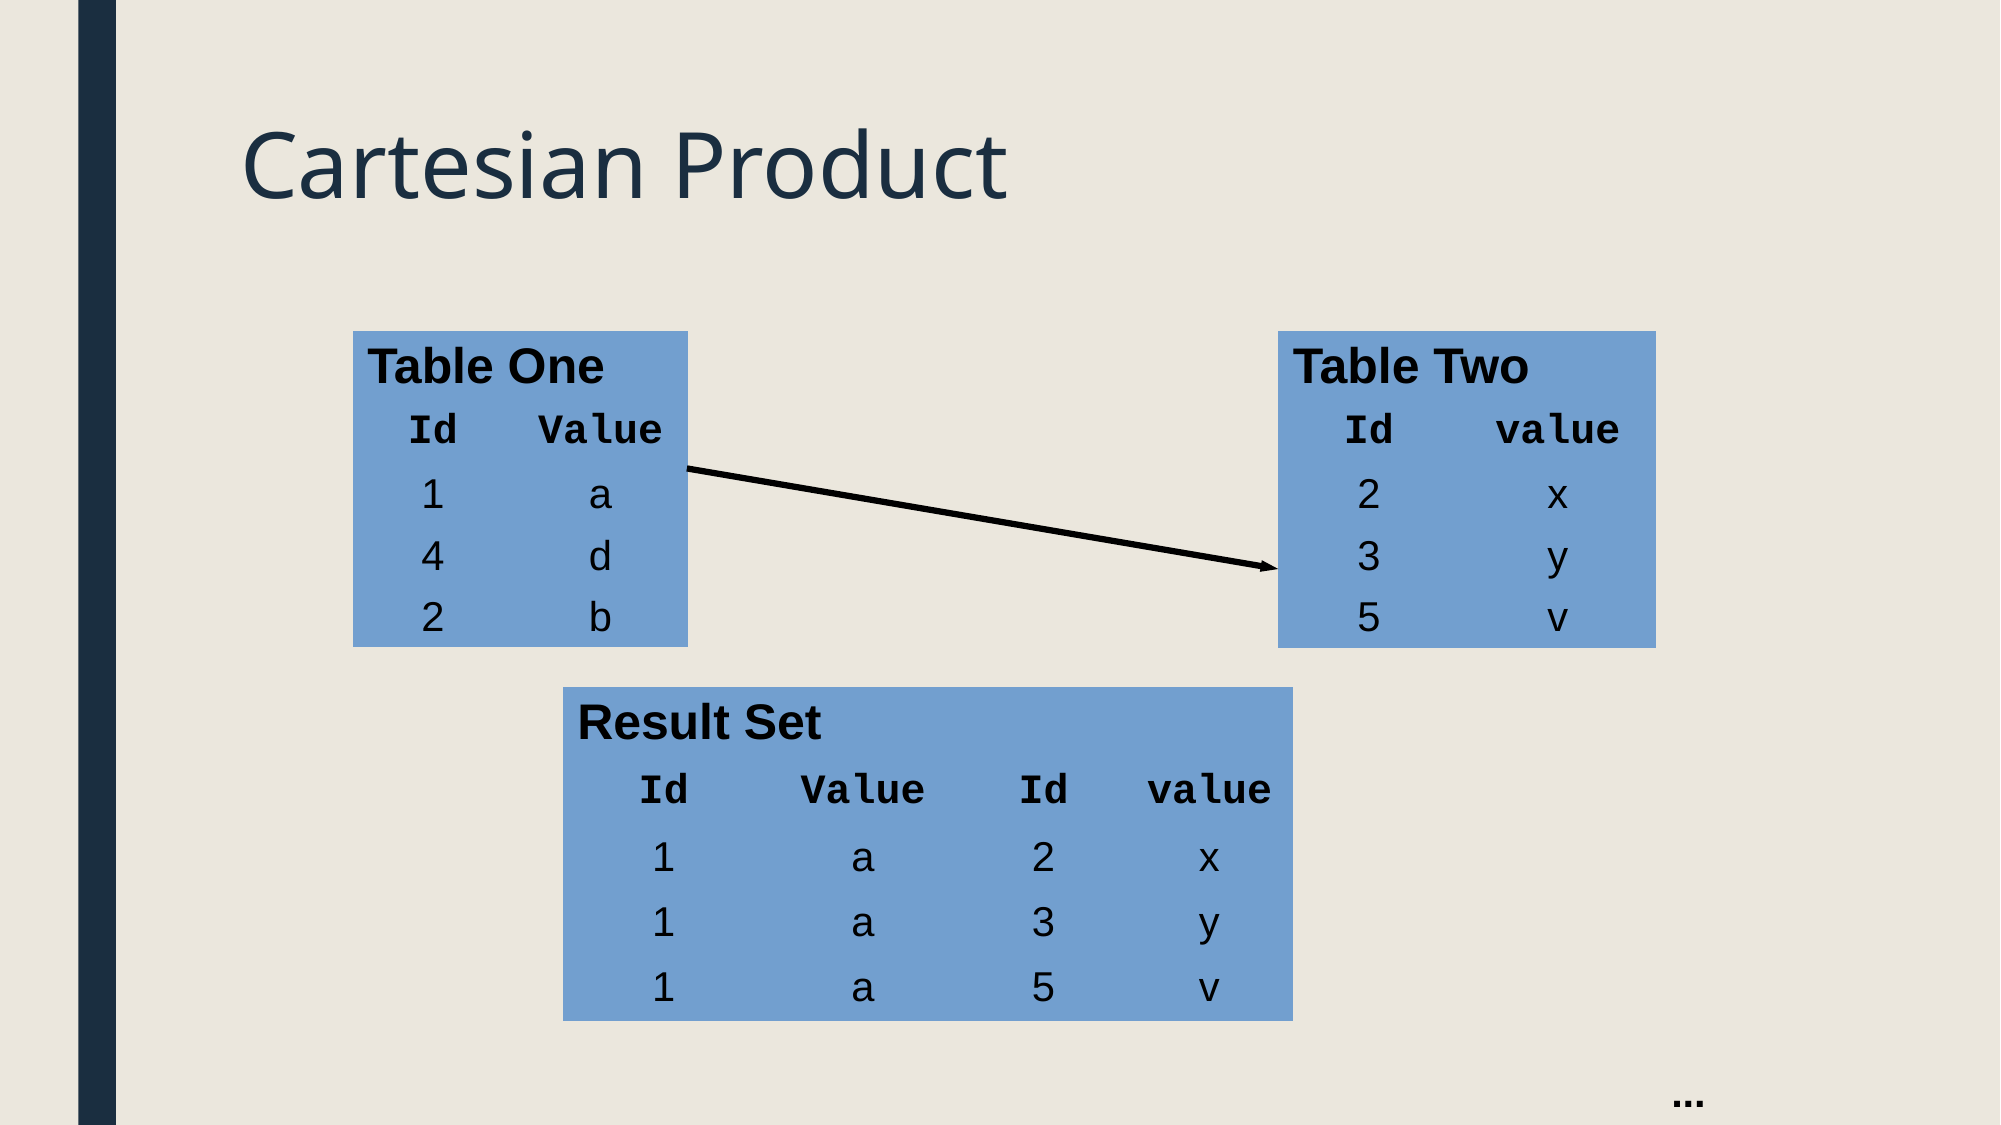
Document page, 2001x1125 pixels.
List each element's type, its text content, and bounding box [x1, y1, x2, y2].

table_cell 2 [962, 827, 1126, 892]
title Cartesian Product [225, 112, 1801, 357]
table_cell Value [513, 402, 688, 464]
table_cell a [765, 827, 962, 892]
table_cell Value [765, 762, 962, 827]
table_cell 2 [353, 586, 513, 647]
table_header Table One [353, 331, 688, 402]
table_cell 4 [353, 525, 513, 586]
table_cell y [1460, 525, 1656, 586]
text_box ... [1656, 1058, 1722, 1124]
table_cell a [765, 956, 962, 1021]
table_cell 1 [353, 464, 513, 525]
table_cell value [1460, 402, 1656, 464]
table_header Result Set [563, 687, 1293, 762]
table_cell 2 [1278, 464, 1460, 525]
table_cell 1 [563, 827, 765, 892]
table_cell a [513, 464, 688, 525]
table_cell y [1126, 892, 1293, 956]
table_cell x [1126, 827, 1293, 892]
table_cell 1 [563, 892, 765, 956]
table_cell Id [353, 402, 513, 464]
table_cell 5 [962, 956, 1126, 1021]
table_header Table Two [1278, 331, 1656, 402]
table_cell value [1126, 762, 1293, 827]
table_cell Id [962, 762, 1126, 827]
table_cell b [513, 586, 688, 647]
table_cell Id [1278, 402, 1460, 464]
table_cell x [1460, 464, 1656, 525]
table_cell Id [563, 762, 765, 827]
table_cell 3 [962, 892, 1126, 956]
table_cell v [1126, 956, 1293, 1021]
table_cell 1 [563, 956, 765, 1021]
table_cell a [765, 892, 962, 956]
table_cell 5 [1278, 586, 1460, 648]
table_cell d [513, 525, 688, 586]
table_cell 3 [1278, 525, 1460, 586]
table_cell v [1460, 586, 1656, 648]
